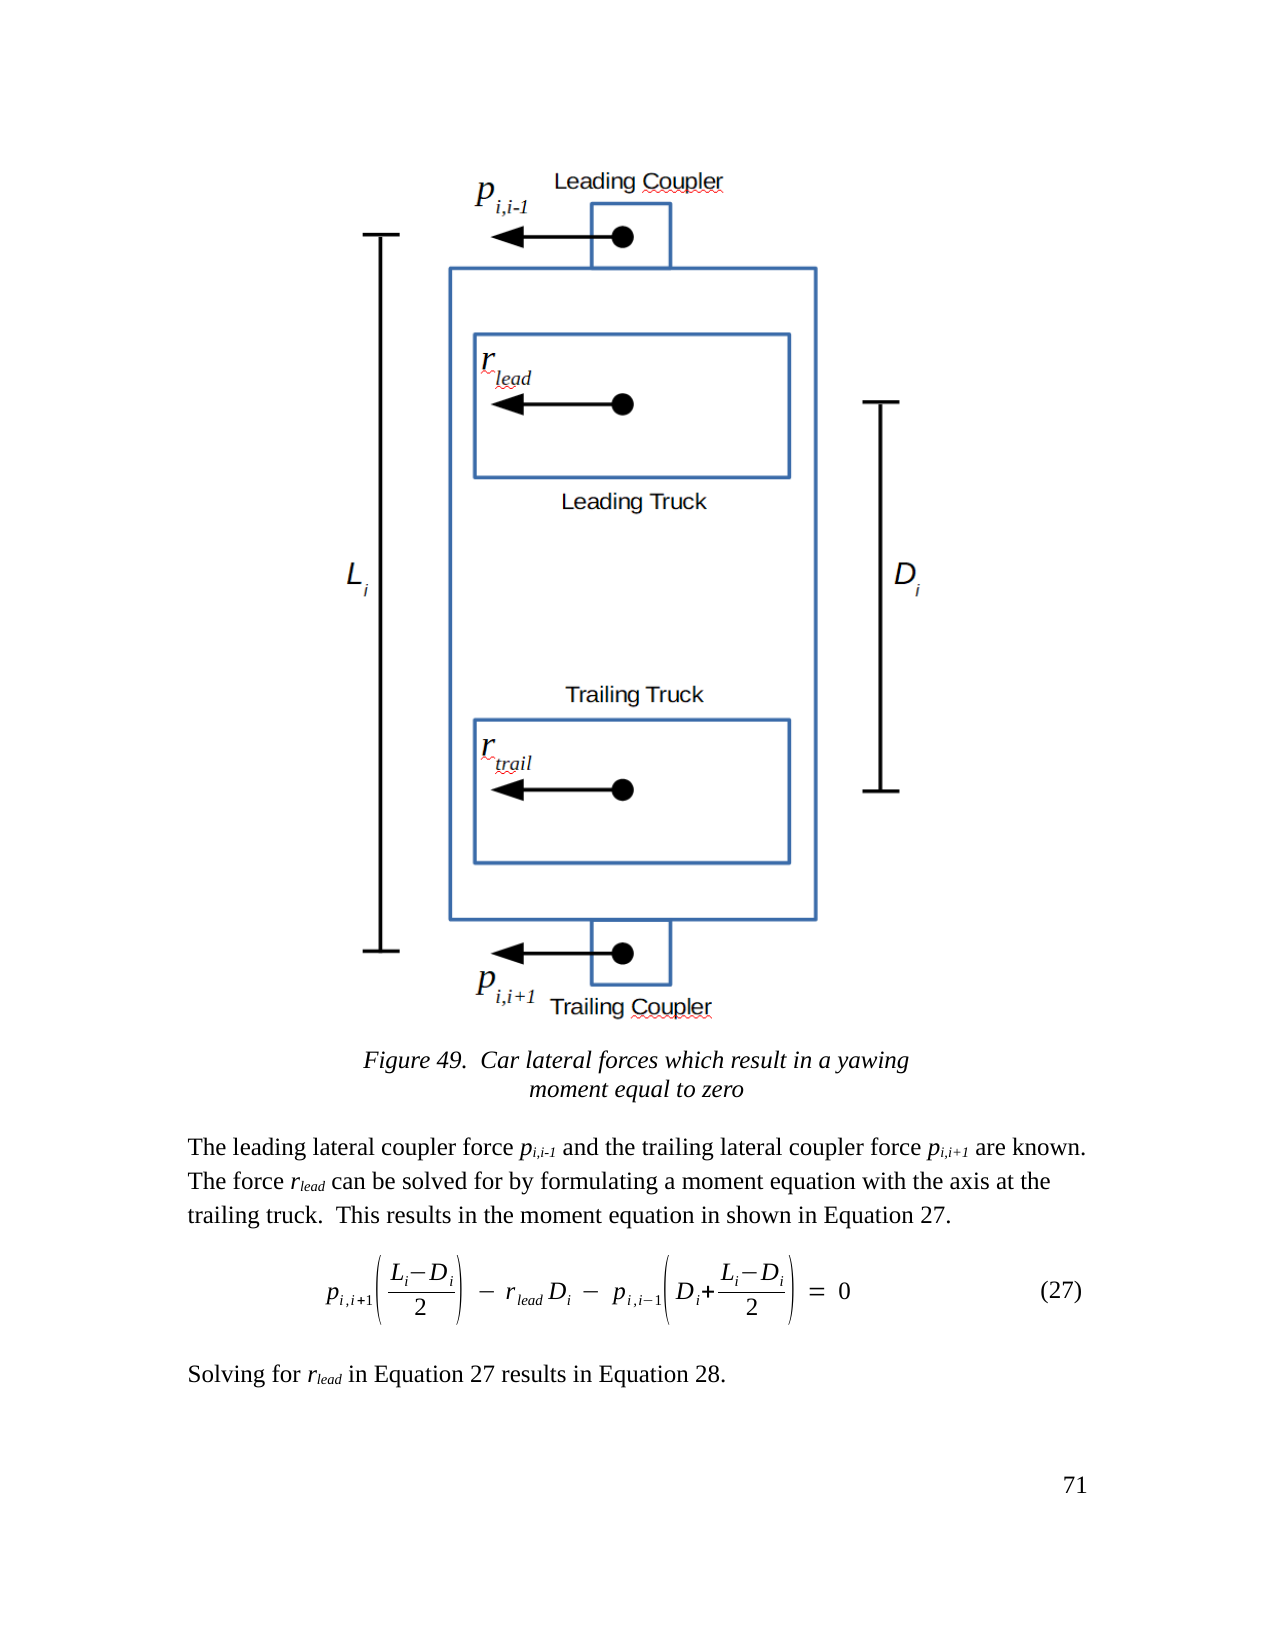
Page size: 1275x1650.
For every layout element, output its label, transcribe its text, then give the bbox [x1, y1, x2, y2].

picture [337, 162, 938, 1040]
text Figure 49. Car lateral forces which result in a yawing moment equal to zero [337, 1040, 937, 1103]
table_header [188, 1250, 987, 1330]
text The leading lateral coupler force pi,i-1 and the trailing lateral coupler force pi,i+1 are known. The force rlead can be solved for by formulating a moment equation with the axis at the trailing truck. This results in the moment equation in shown in Equation 27. [187, 1132, 1087, 1229]
table_header (27) [988, 1250, 1087, 1330]
text Solving for rlead in Equation 27 results in Equation 28. [187, 1359, 1087, 1388]
